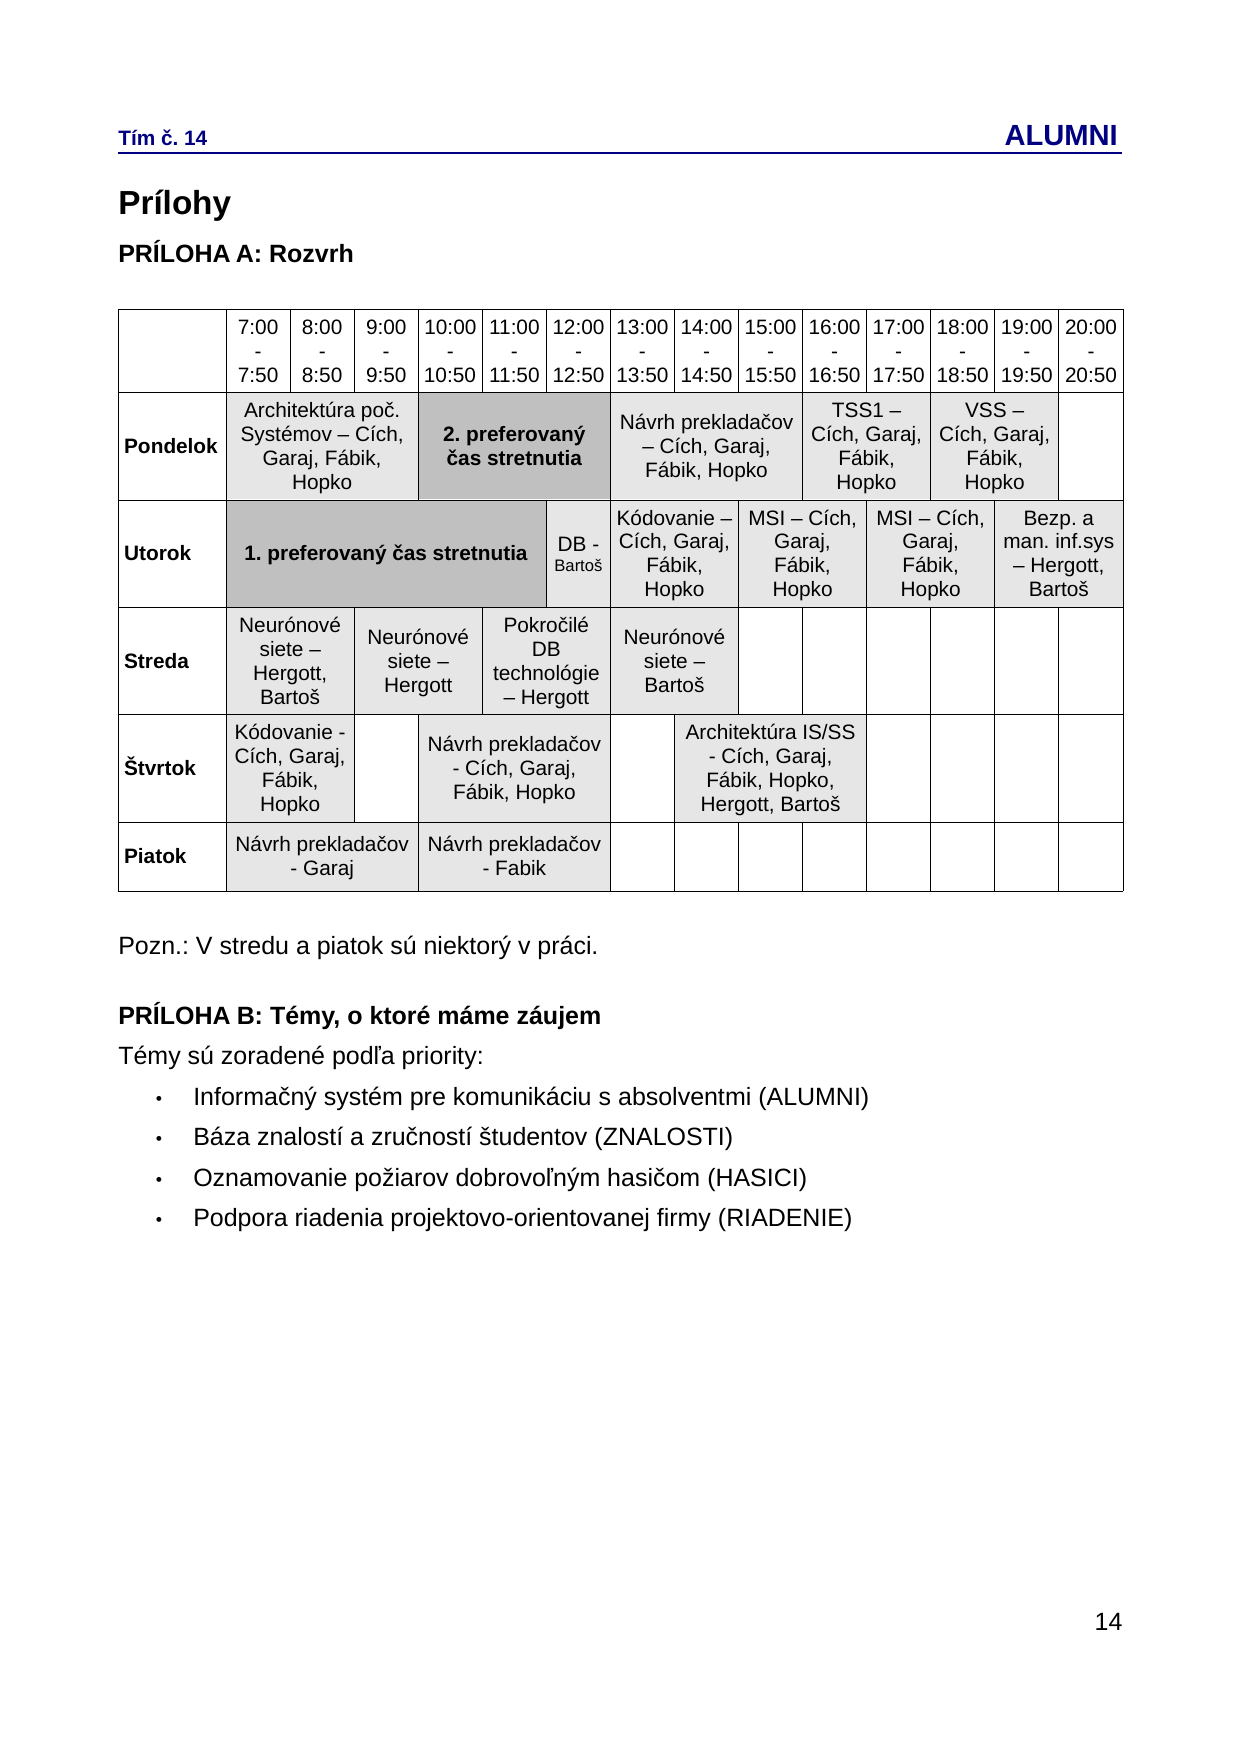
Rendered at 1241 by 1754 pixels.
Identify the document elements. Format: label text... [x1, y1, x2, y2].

table_cell Štvrtok [119, 715, 226, 822]
table_cell 2. preferovaný čas stretnutia [419, 393, 610, 499]
table_header 15:00 - 15:50 [739, 310, 802, 392]
list Podpora riadenia projektovo-orientovanej firmy (RIADENIE) [156, 1203, 1122, 1232]
table_cell [355, 715, 418, 822]
table_cell Utorok [119, 501, 226, 607]
table_cell Streda [119, 608, 226, 714]
table_cell Neurónové siete – Bartoš [611, 608, 738, 714]
table_cell Návrh prekladačov – Cích, Garaj, Fábik, Hopko [611, 393, 802, 499]
table_cell [995, 823, 1058, 891]
table_cell Neurónové siete – Hergott, Bartoš [227, 608, 354, 714]
table_cell [867, 608, 930, 714]
table_cell [611, 715, 674, 822]
table_header 17:00 - 17:50 [867, 310, 930, 392]
table_cell Kódovanie – Cích, Garaj, Fábik, Hopko [611, 501, 738, 607]
table_cell [867, 715, 930, 822]
table_header 14:00 - 14:50 [675, 310, 738, 392]
table_header 13:00 - 13:50 [611, 310, 674, 392]
table_cell [803, 823, 866, 891]
table_cell [739, 823, 802, 891]
table_cell Neurónové siete – Hergott [355, 608, 482, 714]
table_cell 1. preferovaný čas stretnutia [227, 501, 546, 607]
table_header 16:00 - 16:50 [803, 310, 866, 392]
table_cell VSS – Cích, Garaj, Fábik, Hopko [931, 393, 1058, 499]
table_cell Návrh prekladačov - Fabik [419, 823, 610, 891]
table_cell [995, 715, 1058, 822]
table_cell [739, 608, 802, 714]
table_header 9:00 - 9:50 [355, 310, 418, 392]
subtitle PRÍLOHA B: Témy, o ktoré máme záujem [118, 1001, 1122, 1029]
list Oznamovanie požiarov dobrovoľným hasičom (HASICI) [156, 1163, 1122, 1191]
table_cell [611, 823, 674, 891]
table_cell Návrh prekladačov - Cích, Garaj, Fábik, Hopko [419, 715, 610, 822]
subtitle Prílohy [118, 183, 1122, 222]
list Báza znalostí a zručností študentov (ZNALOSTI) [156, 1122, 1122, 1151]
table_header 12:00 - 12:50 [547, 310, 610, 392]
table_cell Pokročilé DB technológie – Hergott [483, 608, 610, 714]
table_header 8:00 - 8:50 [291, 310, 354, 392]
table_cell DB - Bartoš [547, 501, 610, 607]
table_header 10:00 - 10:50 [419, 310, 482, 392]
table_cell [931, 608, 994, 714]
table_header 7:00 - 7:50 [227, 310, 290, 392]
table_cell Návrh prekladačov - Garaj [227, 823, 418, 891]
table_cell Pondelok [119, 393, 226, 499]
list Informačný systém pre komunikáciu s absolventmi (ALUMNI) [156, 1082, 1122, 1110]
table_header 19:00 - 19:50 [995, 310, 1058, 392]
table_cell [1059, 608, 1123, 714]
table_cell [931, 823, 994, 891]
table_cell [931, 715, 994, 822]
table_cell MSI – Cích, Garaj, Fábik, Hopko [739, 501, 866, 607]
table_cell [675, 823, 738, 891]
table_cell [995, 608, 1058, 714]
table_cell MSI – Cích, Garaj, Fábik, Hopko [867, 501, 994, 607]
table_cell [803, 608, 866, 714]
table_cell Piatok [119, 823, 226, 891]
table_cell [1059, 715, 1123, 822]
subtitle PRÍLOHA A: Rozvrh [118, 239, 1122, 268]
table_cell [1059, 823, 1123, 891]
table_header 11:00 - 11:50 [483, 310, 546, 392]
table_cell [1059, 393, 1123, 499]
table_header 18:00 - 18:50 [931, 310, 994, 392]
text Pozn.: V stredu a piatok sú niektorý v práci. [118, 931, 1122, 960]
table_cell Bezp. a man. inf.sys – Hergott, Bartoš [995, 501, 1123, 607]
table_cell Architektúra poč. Systémov – Cích, Garaj, Fábik, Hopko [227, 393, 418, 499]
table_cell Kódovanie - Cích, Garaj, Fábik, Hopko [227, 715, 354, 822]
table_cell TSS1 – Cích, Garaj, Fábik, Hopko [803, 393, 930, 499]
table_header [119, 310, 226, 392]
text Témy sú zoradené podľa priority: [118, 1041, 1122, 1070]
table_cell Architektúra IS/SS - Cích, Garaj, Fábik, Hopko, Hergott, Bartoš [675, 715, 866, 822]
table_cell [867, 823, 930, 891]
table_header 20:00 - 20:50 [1059, 310, 1123, 392]
